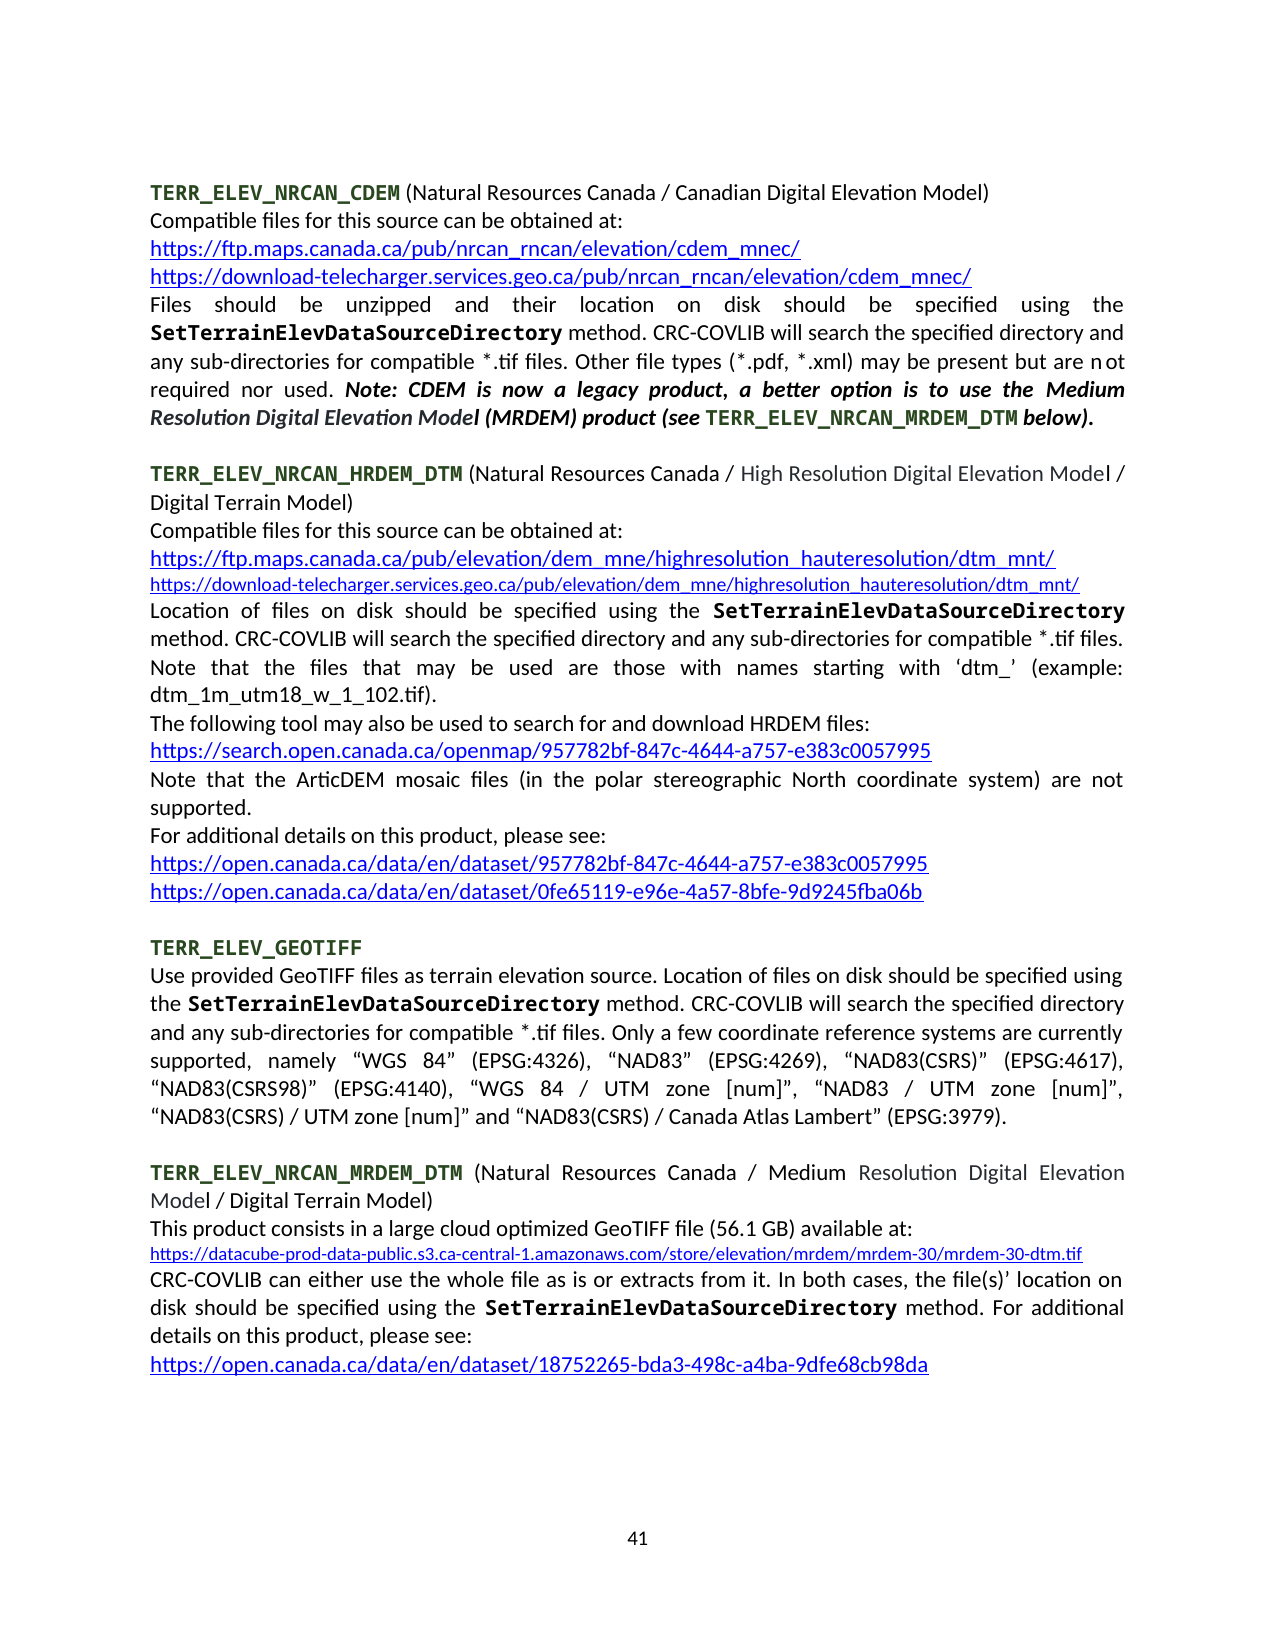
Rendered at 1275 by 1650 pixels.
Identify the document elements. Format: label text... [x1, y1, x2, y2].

text https://download-telecharger.services.geo.ca/pub/nrcan_rncan/elevation/cdem_mnec/ [150, 262, 1125, 291]
text Compatible files for this source can be obtained at: https://ftp.maps.canada.ca/pub/elevation/dem_mne/highresolution_hauteresolution/dtm_mnt/ [150, 516, 1125, 572]
text TERR_ELEV_GEOTIFF [150, 933, 1125, 961]
text https://open.canada.ca/data/en/dataset/957782bf-847c-4644-a757-e383c0057995 [150, 849, 1125, 877]
text https://ftp.maps.canada.ca/pub/nrcan_rncan/elevation/cdem_mnec/ [150, 234, 1125, 262]
text Use provided GeoTIFF files as terrain elevation source. Location of files on disk should be specified using the SetTerrainElevDataSourceDirectory method. CRC-COVLIB will search the specified directory and any sub-directories for compatible *.tif files. Only a few coordinate reference systems are currently supported, namely “WGS 84” (EPSG:4326), “NAD83” (EPSG:4269), “NAD83(CSRS)” (EPSG:4617), “NAD83(CSRS98)” (EPSG:4140), “WGS 84 / UTM zone [num]”, “NAD83 / UTM zone [num]”, “NAD83(CSRS) / UTM zone [num]” and “NAD83(CSRS) / Canada Atlas Lambert” (EPSG:3979). [150, 961, 1125, 1130]
text The following tool may also be used to search for and download HRDEM files: [150, 709, 1125, 737]
text https://open.canada.ca/data/en/dataset/0fe65119-e96e-4a57-8bfe-9d9245fba06b [150, 877, 1125, 905]
text https://datacube-prod-data-public.s3.ca-central-1.amazonaws.com/store/elevation/mrdem/mrdem-30/mrdem-30-dtm.tif [150, 1242, 1125, 1265]
text TERR_ELEV_NRCAN_HRDEM_DTM (Natural Resources Canada / High Resolution Digital Elevation Model / Digital Terrain Model) [150, 459, 1125, 516]
text For additional details on this product, please see: [150, 821, 1125, 849]
text https://download-telecharger.services.geo.ca/pub/elevation/dem_mne/highresolution_hauteresolution/dtm_mnt/ [150, 572, 1125, 596]
text This product consists in a large cloud optimized GeoTIFF file (56.1 GB) available at: [150, 1214, 1125, 1242]
text Location of files on disk should be specified using the SetTerrainElevDataSourceDirectory method. CRC-COVLIB will search the specified directory and any sub-directories for compatible *.tif files. Note that the files that may be used are those with names starting with ‘dtm_’ (example: dtm_1m_utm18_w_1_102.tif). [150, 596, 1125, 709]
text TERR_ELEV_NRCAN_CDEM (Natural Resources Canada / Canadian Digital Elevation Model) [150, 178, 1125, 206]
text TERR_ELEV_NRCAN_MRDEM_DTM (Natural Resources Canada / Medium Resolution Digital Elevation Model / Digital Terrain Model) [150, 1158, 1125, 1214]
text Compatible files for this source can be obtained at: [150, 206, 1125, 234]
text https://search.open.canada.ca/openmap/957782bf-847c-4644-a757-e383c0057995 [150, 737, 1125, 765]
text CRC-COVLIB can either use the whole file as is or extracts from it. In both cases, the file(s)’ location on disk should be specified using the SetTerrainElevDataSourceDirectory method. For additional details on this product, please see: [150, 1265, 1125, 1350]
text https://open.canada.ca/data/en/dataset/18752265-bda3-498c-a4ba-9dfe68cb98da [150, 1350, 1125, 1378]
text Note that the ArticDEM mosaic files (in the polar stereographic North coordinate system) are not supported. [150, 765, 1125, 821]
text Files should be unzipped and their location on disk should be specified using the SetTerrainElevDataSourceDirectory method. CRC-COVLIB will search the specified directory and any sub-directories for compatible *.tif files. Other file types (*.pdf, *.xml) may be present but are not required nor used. Note: CDEM is now a legacy product, a better option is to use the Medium Resolution Digital Elevation Model (MRDEM) product (see TERR_ELEV_NRCAN_MRDEM_DTM below). [150, 291, 1125, 431]
